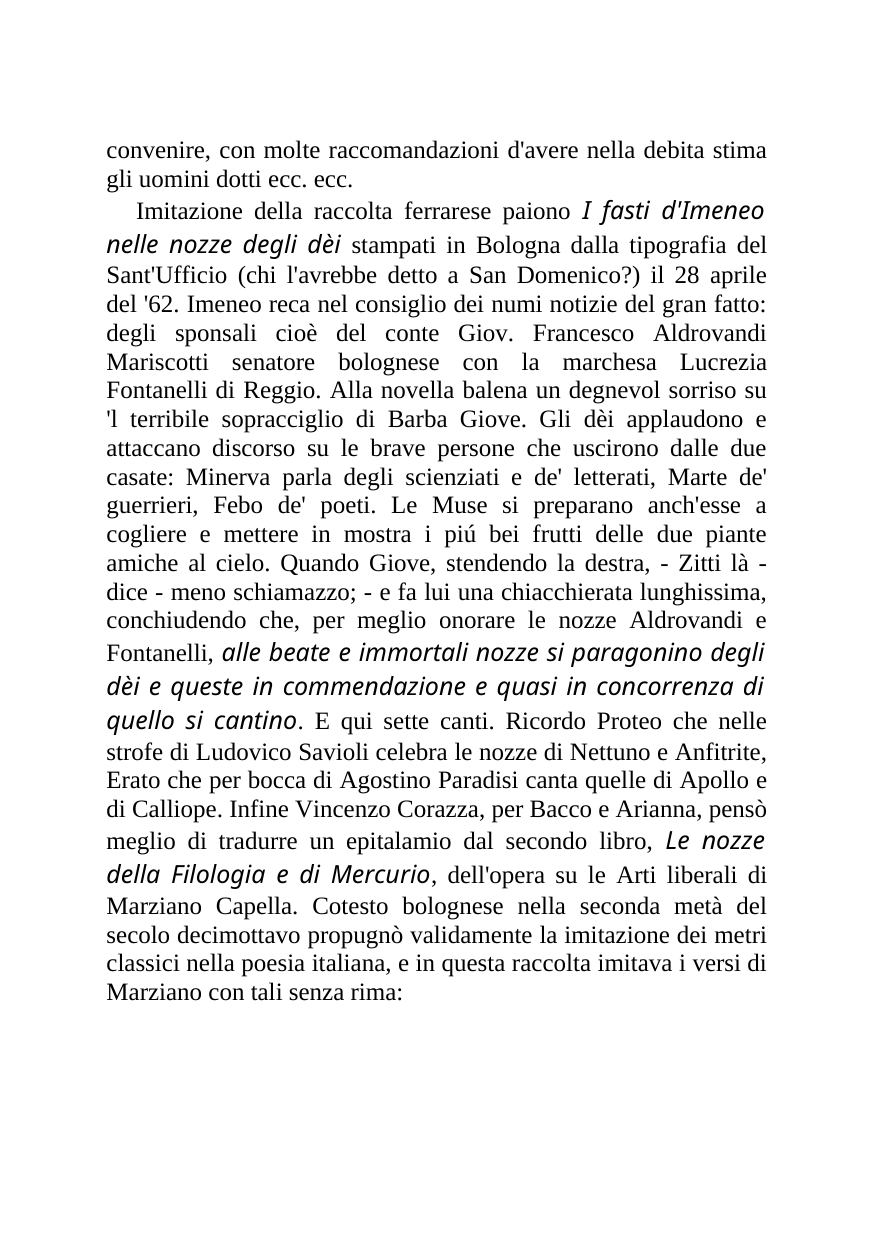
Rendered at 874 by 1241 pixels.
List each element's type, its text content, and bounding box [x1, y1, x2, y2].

text convenire, con molte raccomandazioni d'avere nella debita stima gli uomini dotti ecc. ecc. [106, 135, 768, 192]
text Imitazione della raccolta ferrarese paiono I fasti d'Imeneo nelle nozze degli dèi stampati in Bologna dalla tipografia del Sant'Ufficio (chi l'avrebbe detto a San Domenico?) il 28 aprile del '62. Imeneo reca nel consiglio dei numi notizie del gran fatto: degli sponsali cioè del conte Giov. Francesco Aldrovandi Mariscotti senatore bolognese con la marchesa Lucrezia Fontanelli di Reggio. Alla novella balena un degnevol sorriso su 'l terribile sopracciglio di Barba Giove. Gli dèi applaudono e attaccano discorso su le brave persone che uscirono dalle due casate: Minerva parla degli scienziati e de' letterati, Marte de' guerrieri, Febo de' poeti. Le Muse si preparano anch'esse a cogliere e mettere in mostra i piú bei frutti delle due piante amiche al cielo. Quando Giove, stendendo la destra, - Zitti là - dice - meno schiamazzo; - e fa lui una chiacchierata lunghissima, conchiudendo che, per meglio onorare le nozze Aldrovandi e Fontanelli, alle beate e immortali nozze si paragonino degli dèi e queste in commendazione e quasi in concorrenza di quello si cantino. E qui sette canti. Ricordo Proteo che nelle strofe di Ludovico Savioli celebra le nozze di Nettuno e Anfitrite, Erato che per bocca di Agostino Paradisi canta quelle di Apollo e di Calliope. Infine Vincenzo Corazza, per Bacco e Arianna, pensò meglio di tradurre un epitalamio dal secondo libro, Le nozze della Filologia e di Mercurio, dell'opera su le Arti liberali di Marziano Capella. Cotesto bolognese nella seconda metà del secolo decimottavo propugnò validamente la imitazione dei metri classici nella poesia italiana, e in questa raccolta imitava i versi di Marziano con tali senza rima: [106, 192, 768, 1006]
